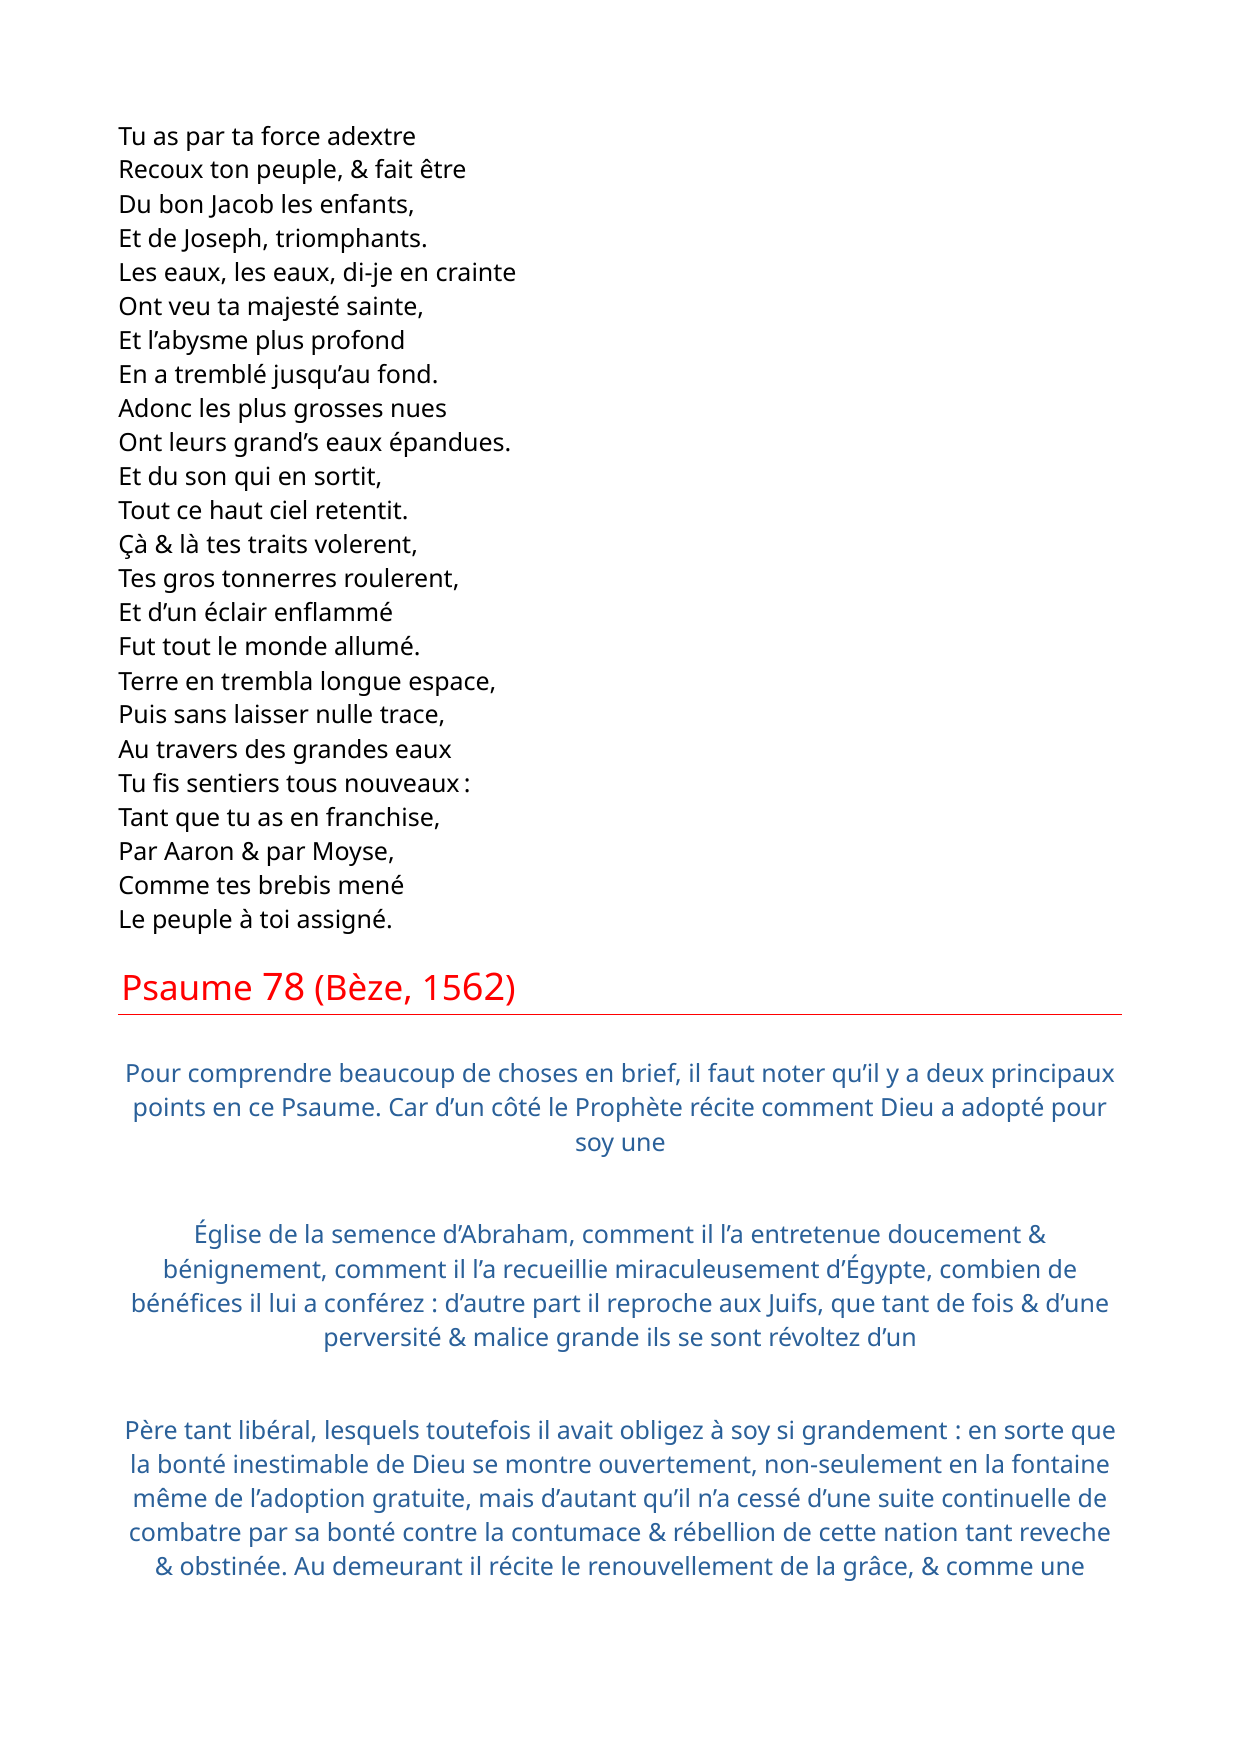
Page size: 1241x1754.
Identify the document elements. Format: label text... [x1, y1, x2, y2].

text Père tant libéral, lesquels toutefois il avait obligez à soy si grandement : en sorte que la bonté inestimable de Dieu se montre ouvertement, non-seulement en la fontaine même de l’adoption gratuite, mais d’autant qu’il n’a cessé d’une suite continuelle de combatre par sa bonté contre la contumace & rébellion de cette nation tant reveche & obstinée. Au demeurant il récite le renouvellement de la grâce, & comme une [118, 1412, 1122, 1583]
text Comme tes brebis mené [118, 867, 1122, 902]
text Recoux ton peuple, & fait être [118, 152, 1122, 186]
text Par Aaron & par Moyse, [118, 833, 1122, 867]
text Puis sans laisser nulle trace, [118, 697, 1122, 731]
text Et l’abysme plus profond [118, 322, 1122, 357]
text Et d’un éclair enflammé [118, 595, 1122, 629]
text En a tremblé jusqu’au fond. [118, 357, 1122, 391]
text Tes gros tonnerres roulerent, [118, 561, 1122, 595]
text Tant que tu as en franchise, [118, 799, 1122, 833]
text Tu fis sentiers tous nouveaux : [118, 765, 1122, 799]
text Église de la semence d’Abraham, comment il l’a entretenue doucement & bénignement, comment il l’a recueillie miraculeusement d’Égypte, combien de bénéfices il lui a conférez : d’autre part il reproche aux Juifs, que tant de fois & d’une perversité & malice grande ils se sont révoltez d’un [118, 1217, 1122, 1353]
text Pour comprendre beaucoup de choses en brief, il faut noter qu’il y a deux principaux points en ce Psaume. Car d’un côté le Prophète récite comment Dieu a adopté pour soy une [118, 1056, 1122, 1158]
text Au travers des grandes eaux [118, 731, 1122, 765]
text Le peuple à toi assigné. [118, 902, 1122, 936]
text Et du son qui en sortit, [118, 459, 1122, 493]
text Adonc les plus grosses nues [118, 391, 1122, 425]
text Tout ce haut ciel retentit. [118, 493, 1122, 527]
text Et de Joseph, triomphants. [118, 220, 1122, 254]
text Ont leurs grand’s eaux épandues. [118, 425, 1122, 459]
text Du bon Jacob les enfants, [118, 186, 1122, 220]
text Ont veu ta majesté sainte, [118, 288, 1122, 322]
text Terre en trembla longue espace, [118, 663, 1122, 697]
subtitle Psaume 78 (Bèze, 1562) [118, 956, 1122, 1014]
text Les eaux, les eaux, di-je en crainte [118, 254, 1122, 288]
text Çà & là tes traits volerent, [118, 527, 1122, 561]
text Fut tout le monde allumé. [118, 629, 1122, 663]
text Tu as par ta force adextre [118, 118, 1122, 152]
